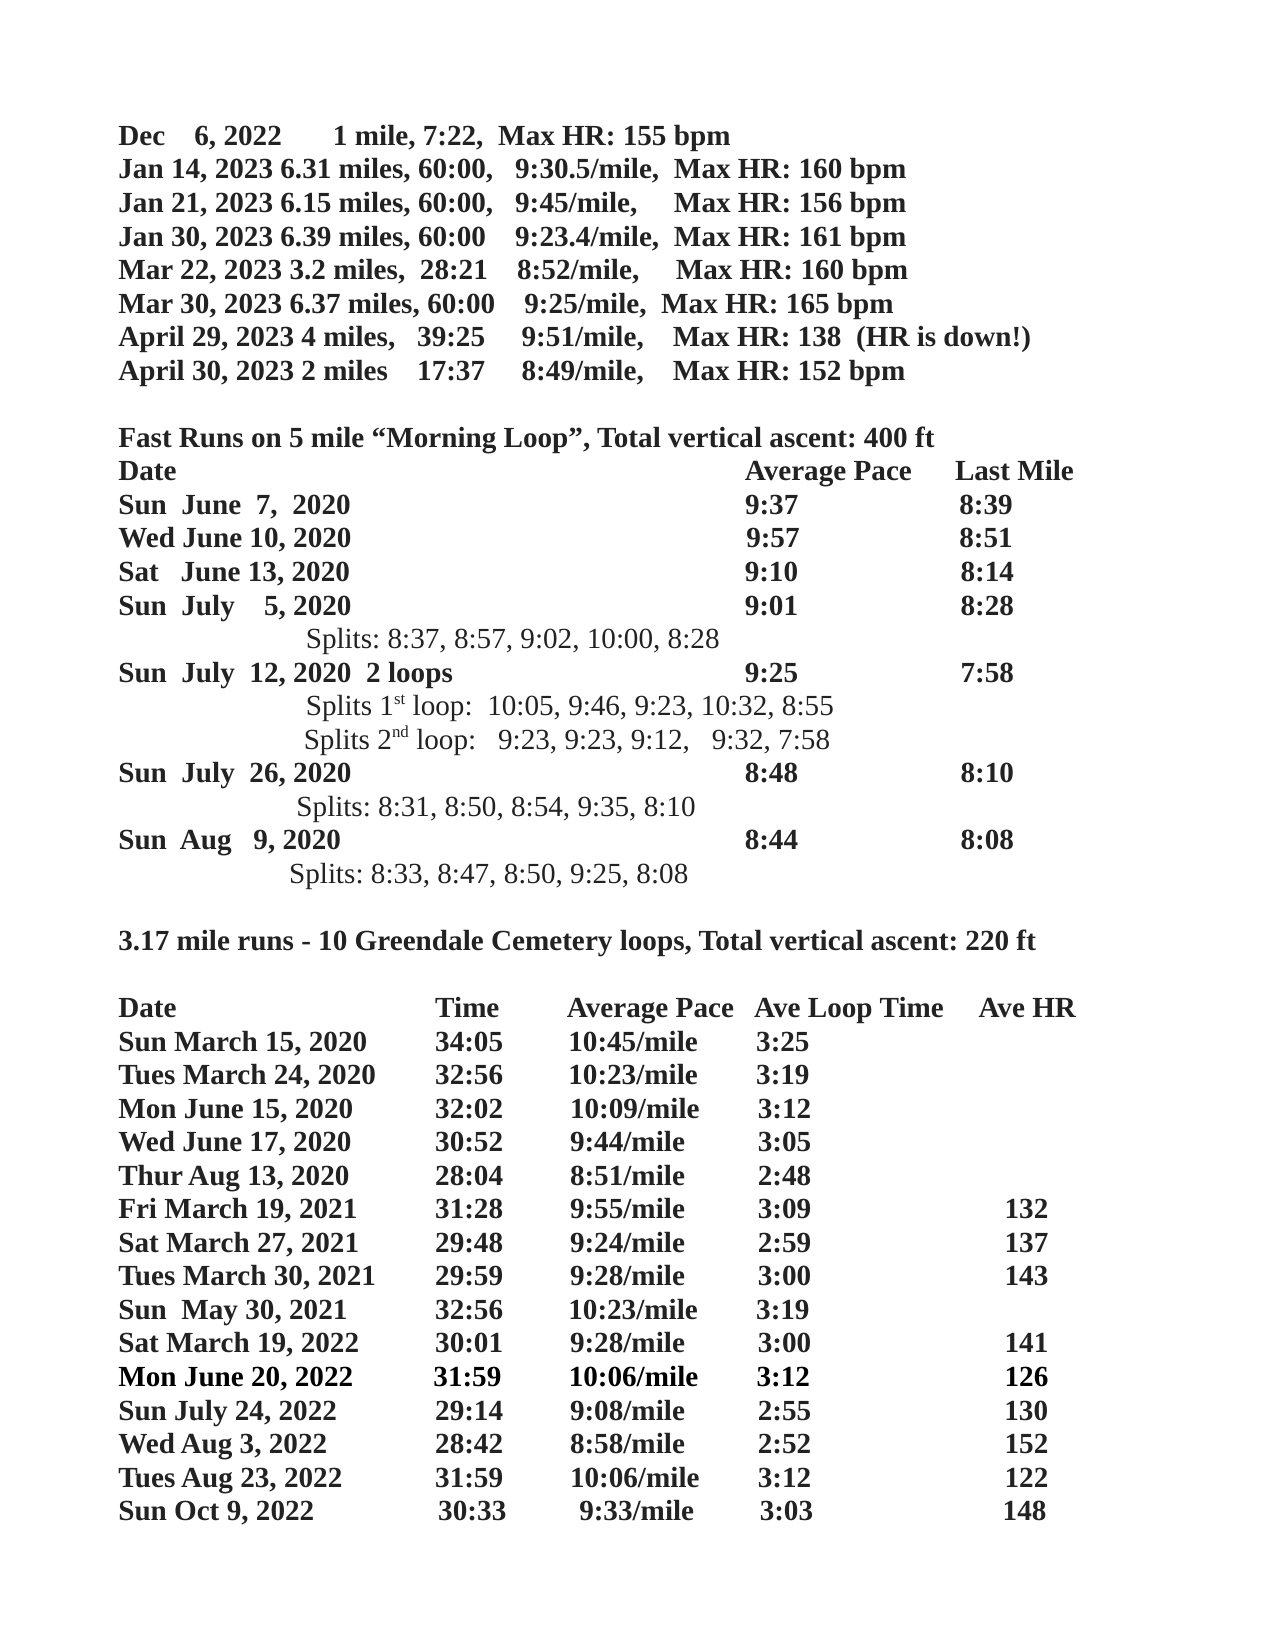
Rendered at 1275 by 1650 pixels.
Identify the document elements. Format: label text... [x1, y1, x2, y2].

text April 29, 2023 4 miles, 39:25 9:51/mile, Max HR: 138 (HR is down!) [118, 319, 1161, 353]
text Jan 14, 2023 6.31 miles, 60:00, 9:30.5/mile, Max HR: 160 bpm [118, 152, 1161, 185]
text Sun Aug 9, 2020 8:44 8:08 Splits: 8:33, 8:47, 8:50, 9:25, 8:08 [118, 822, 1161, 889]
text Wed Aug 3, 2022 28:42 8:58/mile 2:52 152 [118, 1426, 1161, 1460]
text April 30, 2023 2 miles 17:37 8:49/mile, Max HR: 152 bpm [118, 353, 1161, 386]
text Thur Aug 13, 2020 28:04 8:51/mile 2:48 [118, 1158, 1161, 1191]
text Splits 2nd loop: 9:23, 9:23, 9:12, 9:32, 7:58 [118, 722, 1161, 755]
text Tues Aug 23, 2022 31:59 10:06/mile 3:12 122 [118, 1460, 1161, 1493]
text Fri March 19, 2021 31:28 9:55/mile 3:09 132 [118, 1191, 1161, 1225]
text Sun June 7, 2020 9:37 8:39 [118, 487, 1161, 521]
text Tues March 24, 2020 32:56 10:23/mile 3:19 [118, 1057, 1161, 1091]
text Sun May 30, 2021 32:56 10:23/mile 3:19 [118, 1292, 1161, 1326]
text Sun Oct 9, 2022 30:33 9:33/mile 3:03 148 [118, 1493, 1161, 1527]
text Sun July 24, 2022 29:14 9:08/mile 2:55 130 [118, 1393, 1161, 1426]
text Sat March 27, 2021 29:48 9:24/mile 2:59 137 [118, 1225, 1161, 1258]
text Jan 30, 2023 6.39 miles, 60:00 9:23.4/mile, Max HR: 161 bpm [118, 219, 1161, 252]
text Sat June 13, 2020 9:10 8:14 Sun July 5, 2020 9:01 8:28 Splits: 8:37, 8:57, 9:02, 10:00, 8:28 Sun July 12, 2020 2 loops 9:25 7:58 Splits 1st loop: 10:05, 9:46, 9:23, 10:32, 8:55 [118, 554, 1161, 722]
list 3.17 mile runs - 10 Greendale Cemetery loops, Total vertical ascent: 220 ft [118, 923, 1161, 957]
text Sun July 26, 2020 8:48 8:10 Splits: 8:31, 8:50, 8:54, 9:35, 8:10 [118, 755, 1161, 822]
text Wed June 10, 2020 9:57 8:51 [118, 521, 1161, 554]
text Wed June 17, 2020 30:52 9:44/mile 3:05 [118, 1124, 1161, 1158]
text Jan 21, 2023 6.15 miles, 60:00, 9:45/mile, Max HR: 156 bpm [118, 185, 1161, 219]
text Fast Runs on 5 mile “Morning Loop”, Total vertical ascent: 400 ft [118, 420, 1161, 453]
text Date Time Average Pace Ave Loop Time Ave HR [118, 990, 1161, 1024]
text Mon June 15, 2020 32:02 10:09/mile 3:12 [118, 1091, 1161, 1124]
text Mon June 20, 2022 31:59 10:06/mile 3:12 126 [118, 1359, 1157, 1393]
text Dec 6, 2022 1 mile, 7:22, Max HR: 155 bpm [118, 118, 1161, 152]
text Mar 30, 2023 6.37 miles, 60:00 9:25/mile, Max HR: 165 bpm [118, 286, 1161, 319]
text Tues March 30, 2021 29:59 9:28/mile 3:00 143 [118, 1258, 1161, 1292]
text Sat March 19, 2022 30:01 9:28/mile 3:00 141 [118, 1326, 1161, 1359]
text Date Average Pace Last Mile [118, 453, 1161, 487]
text Mar 22, 2023 3.2 miles, 28:21 8:52/mile, Max HR: 160 bpm [118, 252, 1161, 286]
text Sun March 15, 2020 34:05 10:45/mile 3:25 [118, 1024, 1161, 1057]
